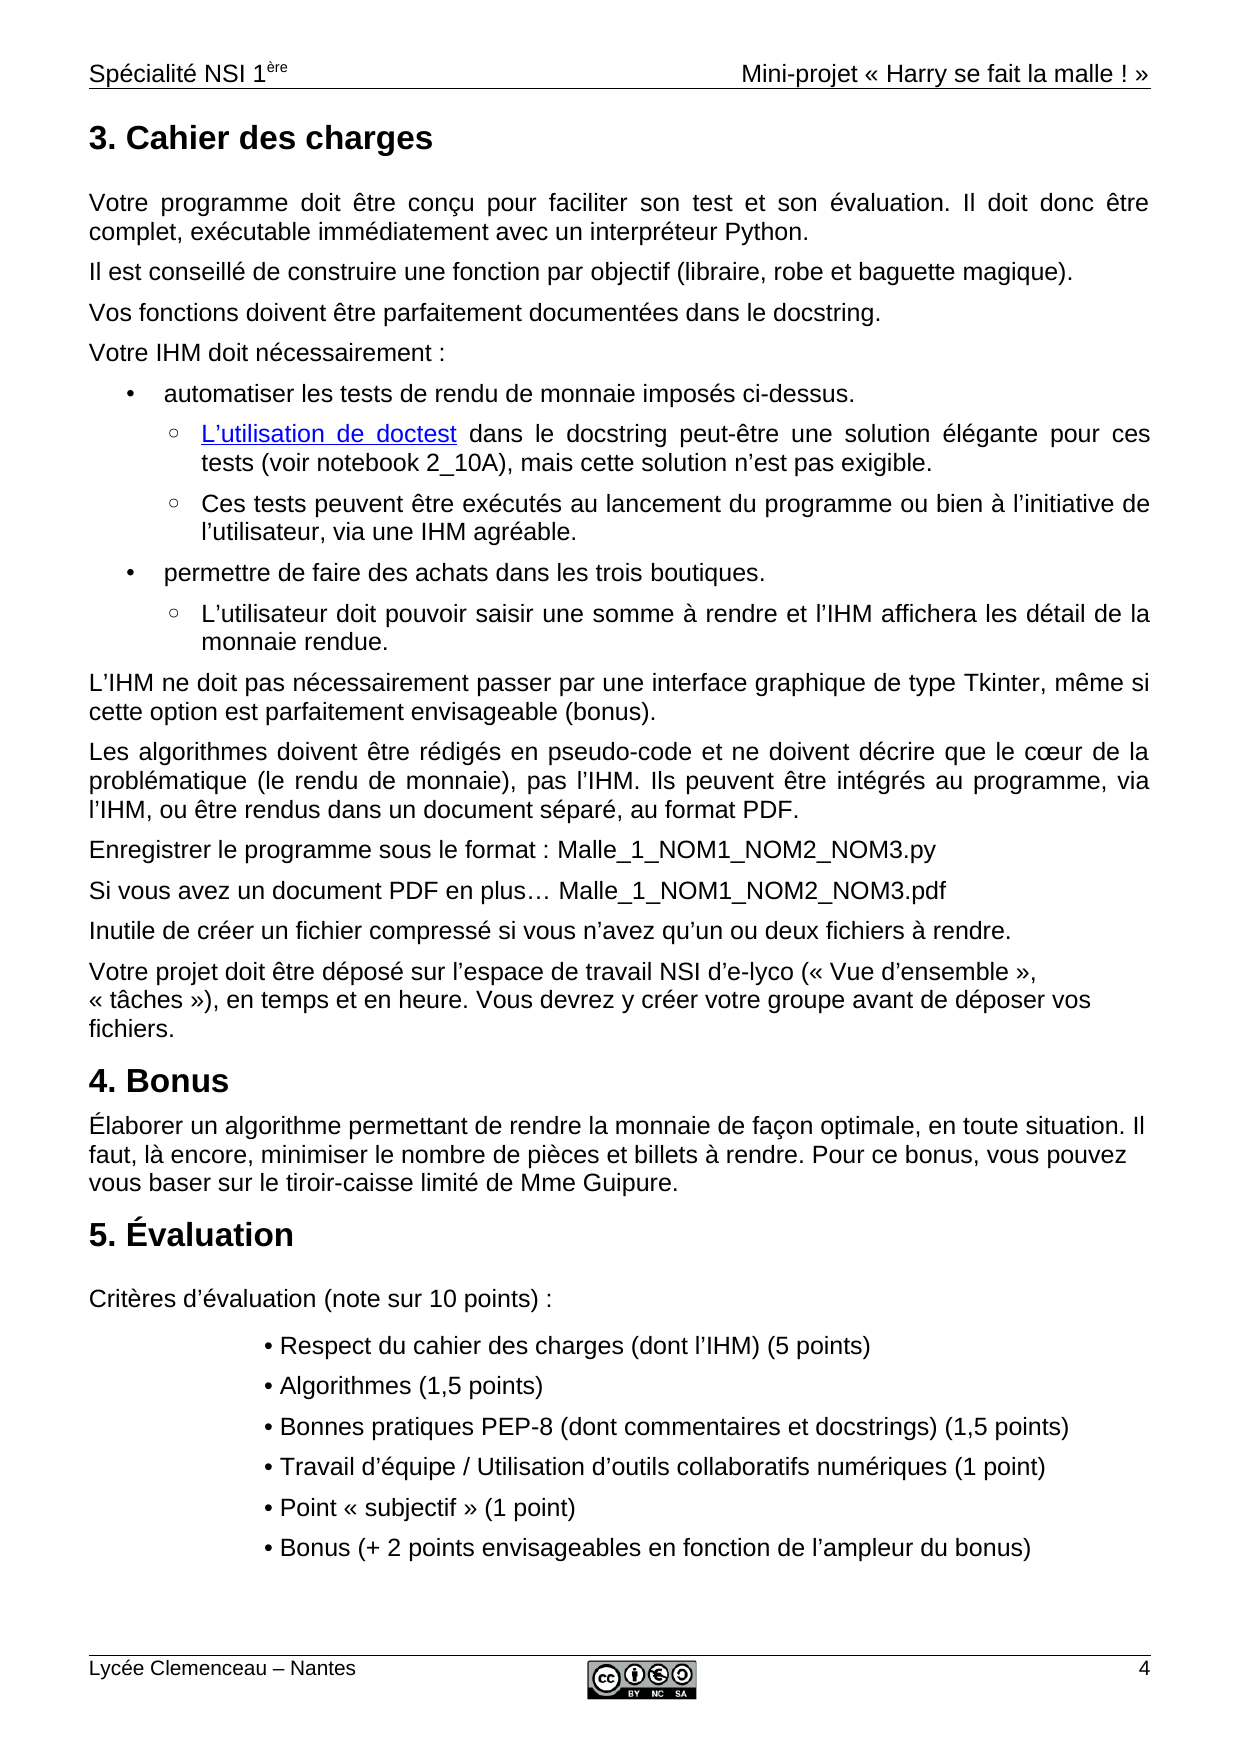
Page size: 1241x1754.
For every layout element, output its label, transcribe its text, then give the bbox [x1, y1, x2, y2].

text 3. Cahier des charges [89, 118, 1151, 157]
text Vos fonctions doivent être parfaitement documentées dans le docstring. [89, 297, 1151, 326]
subtitle Si vous avez un document PDF en plus… Malle_1_NOM1_NOM2_NOM3.pdf [89, 876, 1151, 904]
subtitle 4. Bonus [89, 1061, 1151, 1099]
subtitle Élaborer un algorithme permettant de rendre la monnaie de façon optimale, en toute situation. Il faut, là encore, minimiser le nombre de pièces et billets à rendre. Pour ce bonus, vous pouvez vous baser sur le tiroir-caisse limité de Mme Guipure. [89, 1111, 1151, 1197]
subtitle • Respect du cahier des charges (dont l’IHM) (5 points) [236, 1331, 1151, 1359]
subtitle • Bonnes pratiques PEP-8 (dont commentaires et docstrings) (1,5 points) [236, 1412, 1151, 1441]
picture [586, 1659, 697, 1700]
subtitle Inutile de créer un fichier compressé si vous n’avez qu’un ou deux fichiers à rendre. [89, 916, 1151, 945]
subtitle Critères d’évaluation (note sur 10 points) : [89, 1284, 1151, 1313]
subtitle Votre projet doit être déposé sur l’espace de travail NSI d’e-lyco (« Vue d’ensemble », « tâches »), en temps et en heure. Vous devrez y créer votre groupe avant de déposer vos fichiers. [89, 957, 1151, 1043]
text Les algorithmes doivent être rédigés en pseudo-code et ne doivent décrire que le cœur de la problématique (le rendu de monnaie), pas l’IHM. Ils peuvent être intégrés au programme, via l’IHM, ou être rendus dans un document séparé, au format PDF. [89, 737, 1151, 823]
list L’utilisation de doctest dans le docstring peut-être une solution élégante pour ces tests (voir notebook 2_10A), mais cette solution n’est pas exigible. [164, 419, 1151, 477]
list Ces tests peuvent être exécutés au lancement du programme ou bien à l’initiative de l’utilisateur, via une IHM agréable. [164, 488, 1151, 546]
text Votre IHM doit nécessairement : [89, 338, 1151, 367]
subtitle • Point « subjectif » (1 point) [236, 1493, 1151, 1522]
subtitle 5. Évaluation [89, 1215, 1151, 1253]
subtitle • Travail d’équipe / Utilisation d’outils collaboratifs numériques (1 point) [236, 1452, 1151, 1481]
text Il est conseillé de construire une fonction par objectif (libraire, robe et baguette magique). [89, 257, 1151, 286]
subtitle Enregistrer le programme sous le format : Malle_1_NOM1_NOM2_NOM3.py [89, 835, 1151, 864]
subtitle • Algorithmes (1,5 points) [236, 1371, 1151, 1400]
list automatiser les tests de rendu de monnaie imposés ci-dessus. [126, 378, 1151, 407]
subtitle • Bonus (+ 2 points envisageables en fonction de l’ampleur du bonus) [236, 1533, 1151, 1562]
text Votre programme doit être conçu pour faciliter son test et son évaluation. Il doit donc être complet, exécutable immédiatement avec un interpréteur Python. [89, 188, 1151, 245]
list permettre de faire des achats dans les trois boutiques. [126, 558, 1151, 587]
text L’IHM ne doit pas nécessairement passer par une interface graphique de type Tkinter, même si cette option est parfaitement envisageable (bonus). [89, 668, 1151, 725]
list L’utilisateur doit pouvoir saisir une somme à rendre et l’IHM affichera les détail de la monnaie rendue. [164, 598, 1151, 656]
